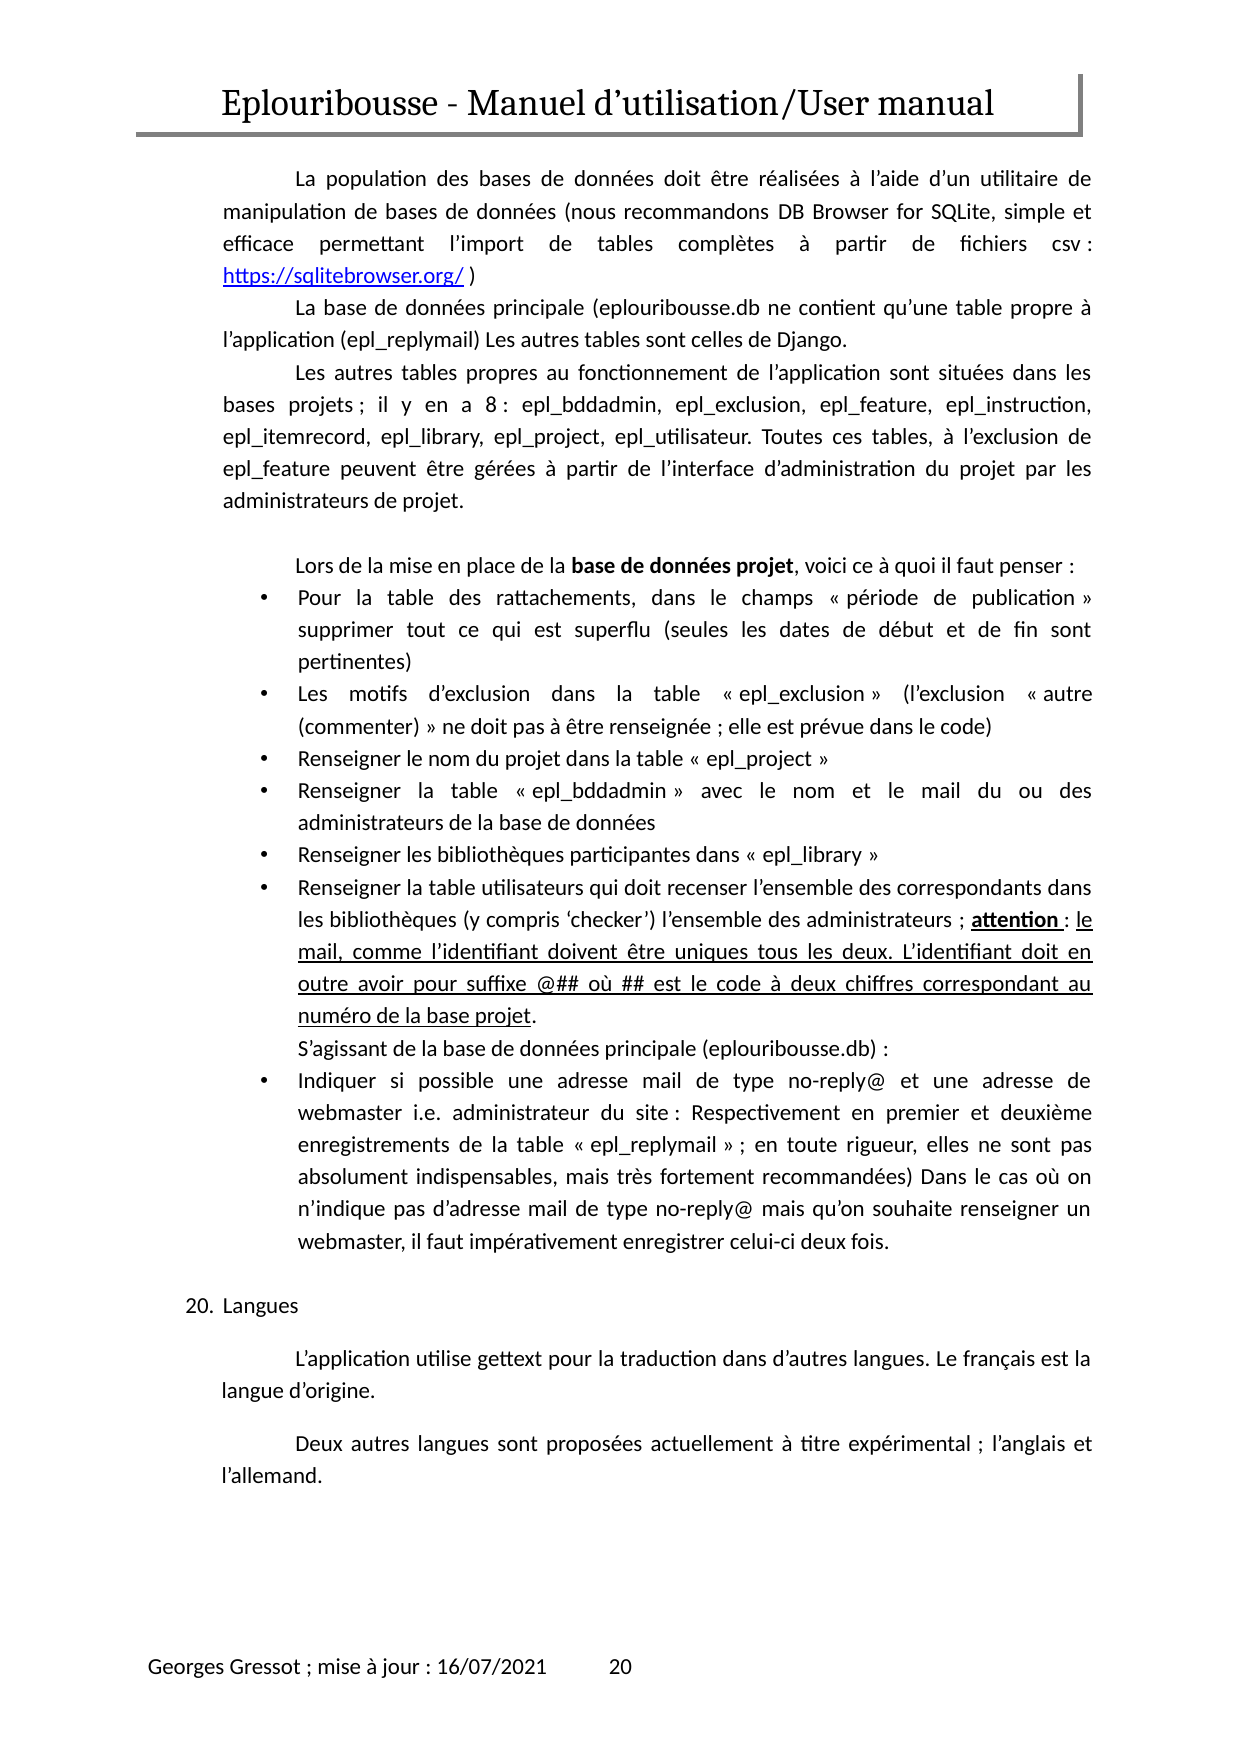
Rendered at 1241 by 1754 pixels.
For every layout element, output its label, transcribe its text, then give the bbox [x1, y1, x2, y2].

list Renseigner le nom du projet dans la table « epl_project » [260, 744, 1093, 772]
list Les motifs d’exclusion dans la table « epl_exclusion » (l’exclusion « autre (commenter) » ne doit pas à être renseignée ; elle est prévue dans le code) [260, 679, 1093, 740]
list Pour la table des rattachements, dans le champs « période de publication » supprimer tout ce qui est superflu (seules les dates de début et de fin sont pertinentes) [260, 583, 1093, 675]
list Les autres tables propres au fonctionnement de l’application sont situées dans les bases projets ; il y en a 8 : epl_bddadmin, epl_exclusion, epl_feature, epl_instruction, epl_itemrecord, epl_library, epl_project, epl_utilisateur. Toutes ces tables, à l’exclusion de epl_feature peuvent être gérées à partir de l’interface d’administration du projet par les administrateurs de projet. [223, 358, 1093, 514]
text L’application utilise gettext pour la traduction dans d’autres langues. Le français est la langue d’origine. [221, 1344, 1093, 1404]
list Renseigner les bibliothèques participantes dans « epl_library » [260, 841, 1093, 868]
list S’agissant de la base de données principale (eplouribousse.db) : [260, 1034, 1093, 1062]
list Renseigner la table utilisateurs qui doit recenser l’ensemble des correspondants dans les bibliothèques (y compris ‘checker’) l’ensemble des administrateurs ; attention : le mail, comme l’identifiant doivent être uniques tous les deux. L’identifiant doit en outre avoir pour suffixe @## où ## est le code à deux chiffres correspondant au numéro de la base projet. [260, 873, 1093, 1029]
list Indiquer si possible une adresse mail de type no-reply@ et une adresse de webmaster i.e. administrateur du site : Respectivement en premier et deuxième enregistrements de la table « epl_replymail » ; en toute rigueur, elles ne sont pas absolument indispensables, mais très fortement recommandées) Dans le cas où on n’indique pas d’adresse mail de type no-reply@ mais qu’on souhaite renseigner un webmaster, il faut impérativement enregistrer celui-ci deux fois. [260, 1066, 1093, 1255]
list Lors de la mise en place de la base de données projet, voici ce à quoi il faut penser : [223, 551, 1093, 579]
list La base de données principale (eplouribousse.db ne contient qu’une table propre à l’application (epl_replymail) Les autres tables sont celles de Django. [223, 293, 1093, 353]
list La population des bases de données doit être réalisées à l’aide d’un utilitaire de manipulation de bases de données (nous recommandons DB Browser for SQLite, simple et efficace permettant l’import de tables complètes à partir de fichiers csv : https://sqlitebrowser.org/ ) [223, 164, 1093, 289]
list Langues [185, 1291, 1093, 1319]
text Deux autres langues sont proposées actuellement à titre expérimental ; l’anglais et l’allemand. [221, 1429, 1093, 1489]
list Renseigner la table « epl_bddadmin » avec le nom et le mail du ou des administrateurs de la base de données [260, 776, 1093, 836]
